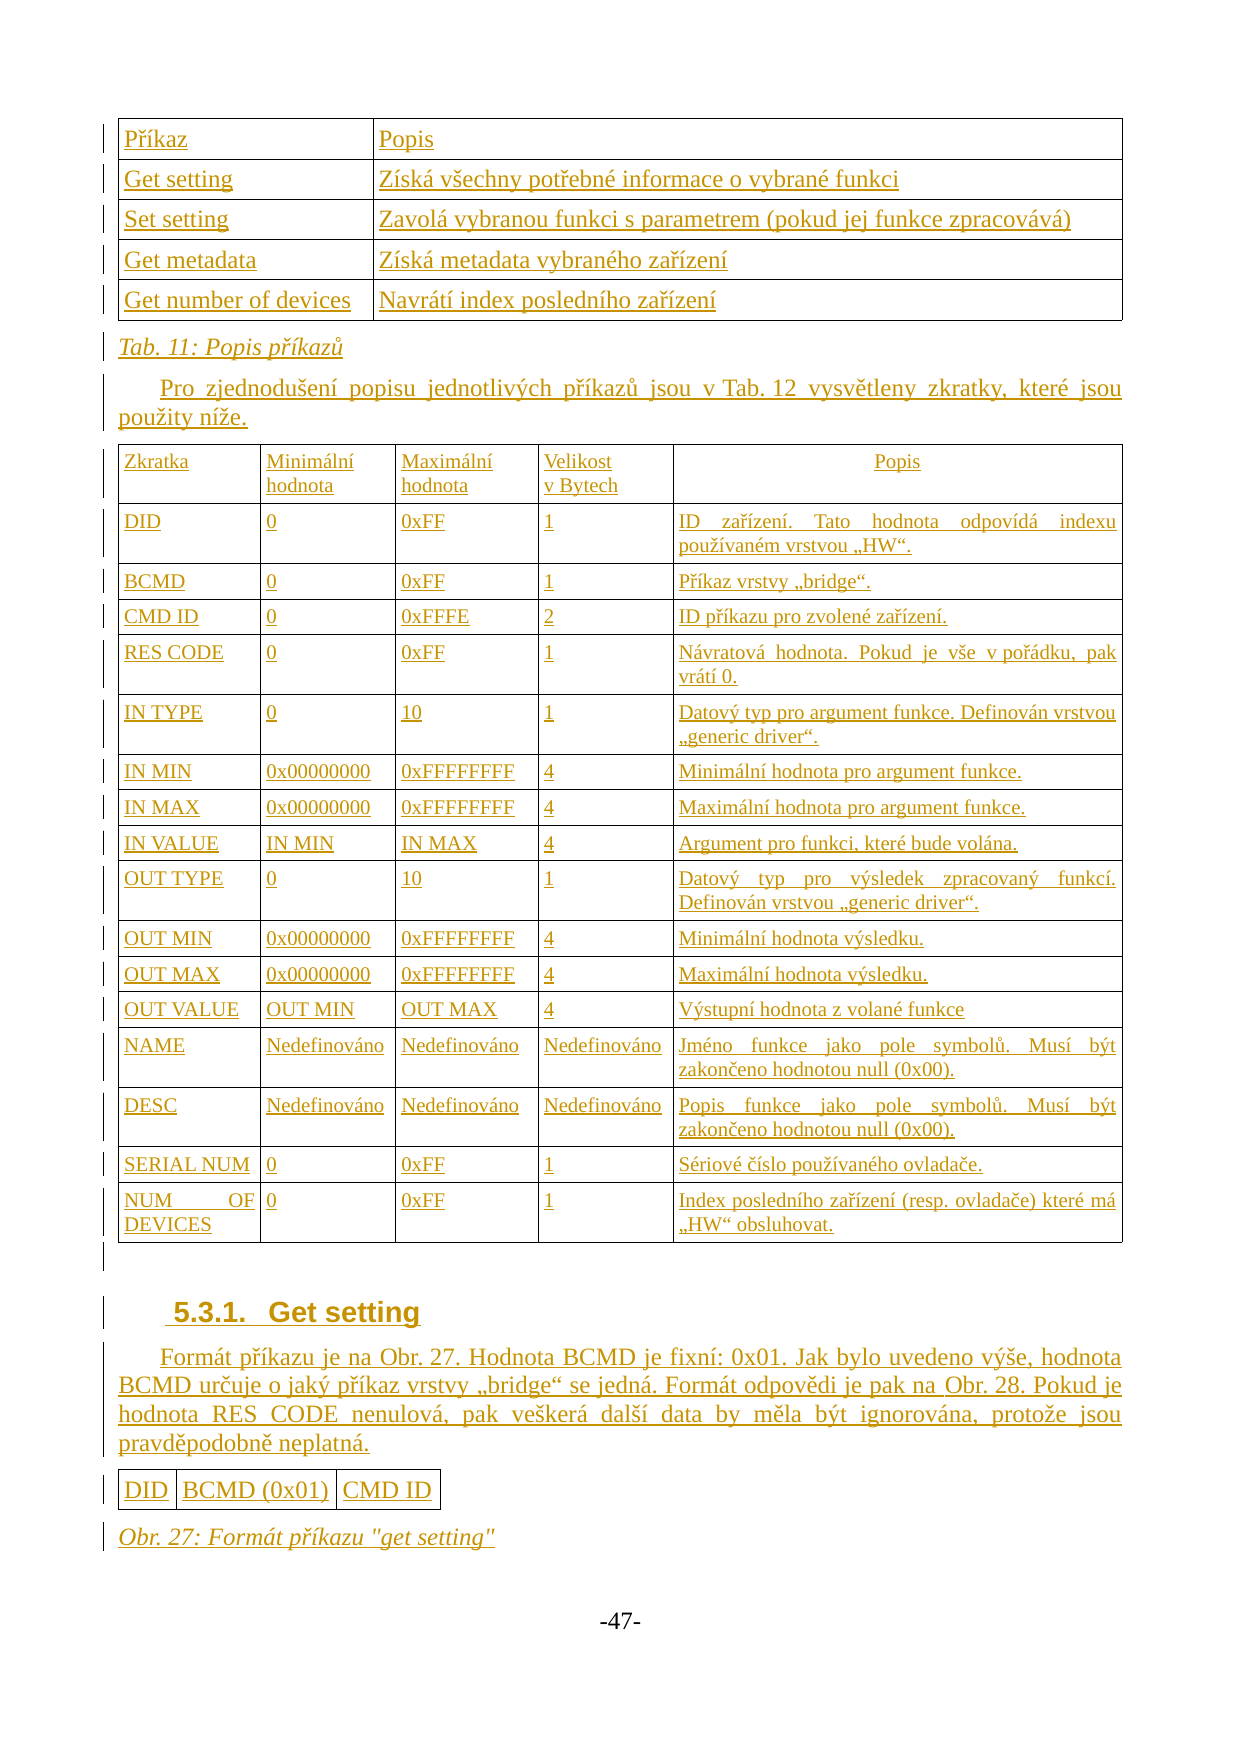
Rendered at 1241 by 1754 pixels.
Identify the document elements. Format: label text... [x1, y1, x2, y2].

table_cell BCMD [119, 564, 260, 598]
table_cell 0xFF [396, 1147, 538, 1182]
table_cell Nedefinováno [539, 1088, 673, 1146]
table_cell IN TYPE [119, 695, 260, 753]
table_cell 1 [539, 504, 673, 563]
table_cell 0x00000000 [261, 755, 395, 789]
table_header Zkratka [119, 445, 260, 503]
table_cell OUT MAX [119, 957, 260, 991]
table_cell IN MIN [119, 755, 260, 789]
table_cell Datový typ pro výsledek zpracovaný funkcí. Definován vrstvou „generic driver“. [674, 861, 1122, 920]
table_cell 1 [539, 861, 673, 920]
table_cell CMD ID [119, 600, 260, 634]
table_cell 4 [539, 826, 673, 860]
table_header Maximální hodnota [396, 445, 538, 503]
table_cell 1 [539, 695, 673, 753]
table_cell 0xFFFFFFFF [396, 790, 538, 825]
table_cell DID [119, 504, 260, 563]
text Obr. 27: Formát příkazu "get setting" [118, 1522, 1122, 1551]
table_cell 10 [396, 861, 538, 920]
table_cell Get number of devices [119, 280, 373, 320]
table_cell Nedefinováno [261, 1088, 395, 1146]
table_cell Nedefinováno [396, 1028, 538, 1087]
table_cell Get setting [119, 160, 373, 199]
table_cell 0 [261, 564, 395, 598]
table_cell Datový typ pro argument funkce. Definován vrstvou „generic driver“. [674, 695, 1122, 753]
table_cell 4 [539, 992, 673, 1027]
subtitle Get setting [163, 1296, 1122, 1329]
table_cell Zavolá vybranou funkci s parametrem (pokud jej funkce zpracovává) [374, 200, 1122, 239]
table_cell Sériové číslo používaného ovladače. [674, 1147, 1122, 1182]
table_cell Set setting [119, 200, 373, 239]
table_cell Nedefinováno [396, 1088, 538, 1146]
table_cell 0 [261, 600, 395, 634]
table_cell 0 [261, 695, 395, 753]
table_cell Minimální hodnota pro argument funkce. [674, 755, 1122, 789]
table_cell OUT MIN [119, 921, 260, 956]
table_cell OUT MIN [261, 992, 395, 1027]
table_header CMD ID [337, 1470, 440, 1509]
table_cell Navrátí index posledního zařízení [374, 280, 1122, 320]
table_cell ID zařízení. Tato hodnota odpovídá indexu používaném vrstvou „HW“. [674, 504, 1122, 563]
table_cell 4 [539, 755, 673, 789]
table_cell IN MIN [261, 826, 395, 860]
table_cell SERIAL NUM [119, 1147, 260, 1182]
table_cell 0xFF [396, 1183, 538, 1242]
table_cell 0xFF [396, 504, 538, 563]
table_cell Příkaz vrstvy „bridge“. [674, 564, 1122, 598]
table_cell IN MAX [396, 826, 538, 860]
table_cell 1 [539, 1147, 673, 1182]
table_cell Získá metadata vybraného zařízení [374, 240, 1122, 279]
table_cell DESC [119, 1088, 260, 1146]
table_cell Získá všechny potřebné informace o vybrané funkci [374, 160, 1122, 199]
table_cell IN VALUE [119, 826, 260, 860]
table_header Popis [374, 119, 1122, 158]
table_cell Výstupní hodnota z volané funkce [674, 992, 1122, 1027]
table_cell 0 [261, 635, 395, 694]
table_cell OUT TYPE [119, 861, 260, 920]
table_cell 0 [261, 1147, 395, 1182]
table_cell 4 [539, 921, 673, 956]
table_cell 0x00000000 [261, 957, 395, 991]
table_cell OUT VALUE [119, 992, 260, 1027]
table_cell 0xFFFFFFFF [396, 957, 538, 991]
table_cell NUM OF DEVICES [119, 1183, 260, 1242]
table_cell 10 [396, 695, 538, 753]
table_header DID [119, 1470, 176, 1509]
text pravděpodobně neplatná. [118, 1426, 1122, 1457]
table_cell Minimální hodnota výsledku. [674, 921, 1122, 956]
table_cell 0xFFFFFFFF [396, 921, 538, 956]
table_cell Návratová hodnota. Pokud je vše v pořádku, pak vrátí 0. [674, 635, 1122, 694]
table_header Velikost v Bytech [539, 445, 673, 503]
table_cell 4 [539, 790, 673, 825]
table_cell Popis funkce jako pole symbolů. Musí být zakončeno hodnotou null (0x00). [674, 1088, 1122, 1146]
table_cell Jméno funkce jako pole symbolů. Musí být zakončeno hodnotou null (0x00). [674, 1028, 1122, 1087]
table_cell Get metadata [119, 240, 373, 279]
table_header BCMD (0x01) [177, 1470, 336, 1509]
table_cell 1 [539, 1183, 673, 1242]
table_cell 0x00000000 [261, 921, 395, 956]
table_cell OUT MAX [396, 992, 538, 1027]
table_cell 4 [539, 957, 673, 991]
table_cell RES CODE [119, 635, 260, 694]
table_cell Maximální hodnota pro argument funkce. [674, 790, 1122, 825]
table_cell Maximální hodnota výsledku. [674, 957, 1122, 991]
text Formát příkazu je na Obr. 27. Hodnota BCMD je fixní: 0x01. Jak bylo uvedeno výše, hodnota BCMD určuje o jaký příkaz vrstvy „bridge“ se jedná. Formát odpovědi je pak na Obr. 28. Pokud je [118, 1342, 1122, 1395]
table_cell NAME [119, 1028, 260, 1087]
table_cell Nedefinováno [539, 1028, 673, 1087]
table_header Příkaz [119, 119, 373, 158]
table_cell 0 [261, 504, 395, 563]
table_cell 0 [261, 861, 395, 920]
table_header Popis [674, 445, 1122, 503]
table_cell Argument pro funkci, které bude volána. [674, 826, 1122, 860]
table_header Minimální hodnota [261, 445, 395, 503]
table_cell 0xFFFE [396, 600, 538, 634]
text Tab. 11: Popis příkazů [118, 332, 1122, 361]
text Pro zjednodušení popisu jednotlivých příkazů jsou v Tab. 12 vysvětleny zkratky, které jsou použity níže. [118, 373, 1122, 431]
table_cell 1 [539, 635, 673, 694]
table_cell 0xFFFFFFFF [396, 755, 538, 789]
table_cell IN MAX [119, 790, 260, 825]
text hodnota RES CODE nenulová, pak veškerá další data by měla být ignorována, protože jsou [118, 1396, 1122, 1424]
table_cell 2 [539, 600, 673, 634]
table_cell 0xFF [396, 635, 538, 694]
table_cell 0 [261, 1183, 395, 1242]
table_cell Index posledního zařízení (resp. ovladače) které má „HW“ obsluhovat. [674, 1183, 1122, 1242]
table_cell 0xFF [396, 564, 538, 598]
table_cell Nedefinováno [261, 1028, 395, 1087]
table_cell ID příkazu pro zvolené zařízení. [674, 600, 1122, 634]
table_cell 1 [539, 564, 673, 598]
table_cell 0x00000000 [261, 790, 395, 825]
